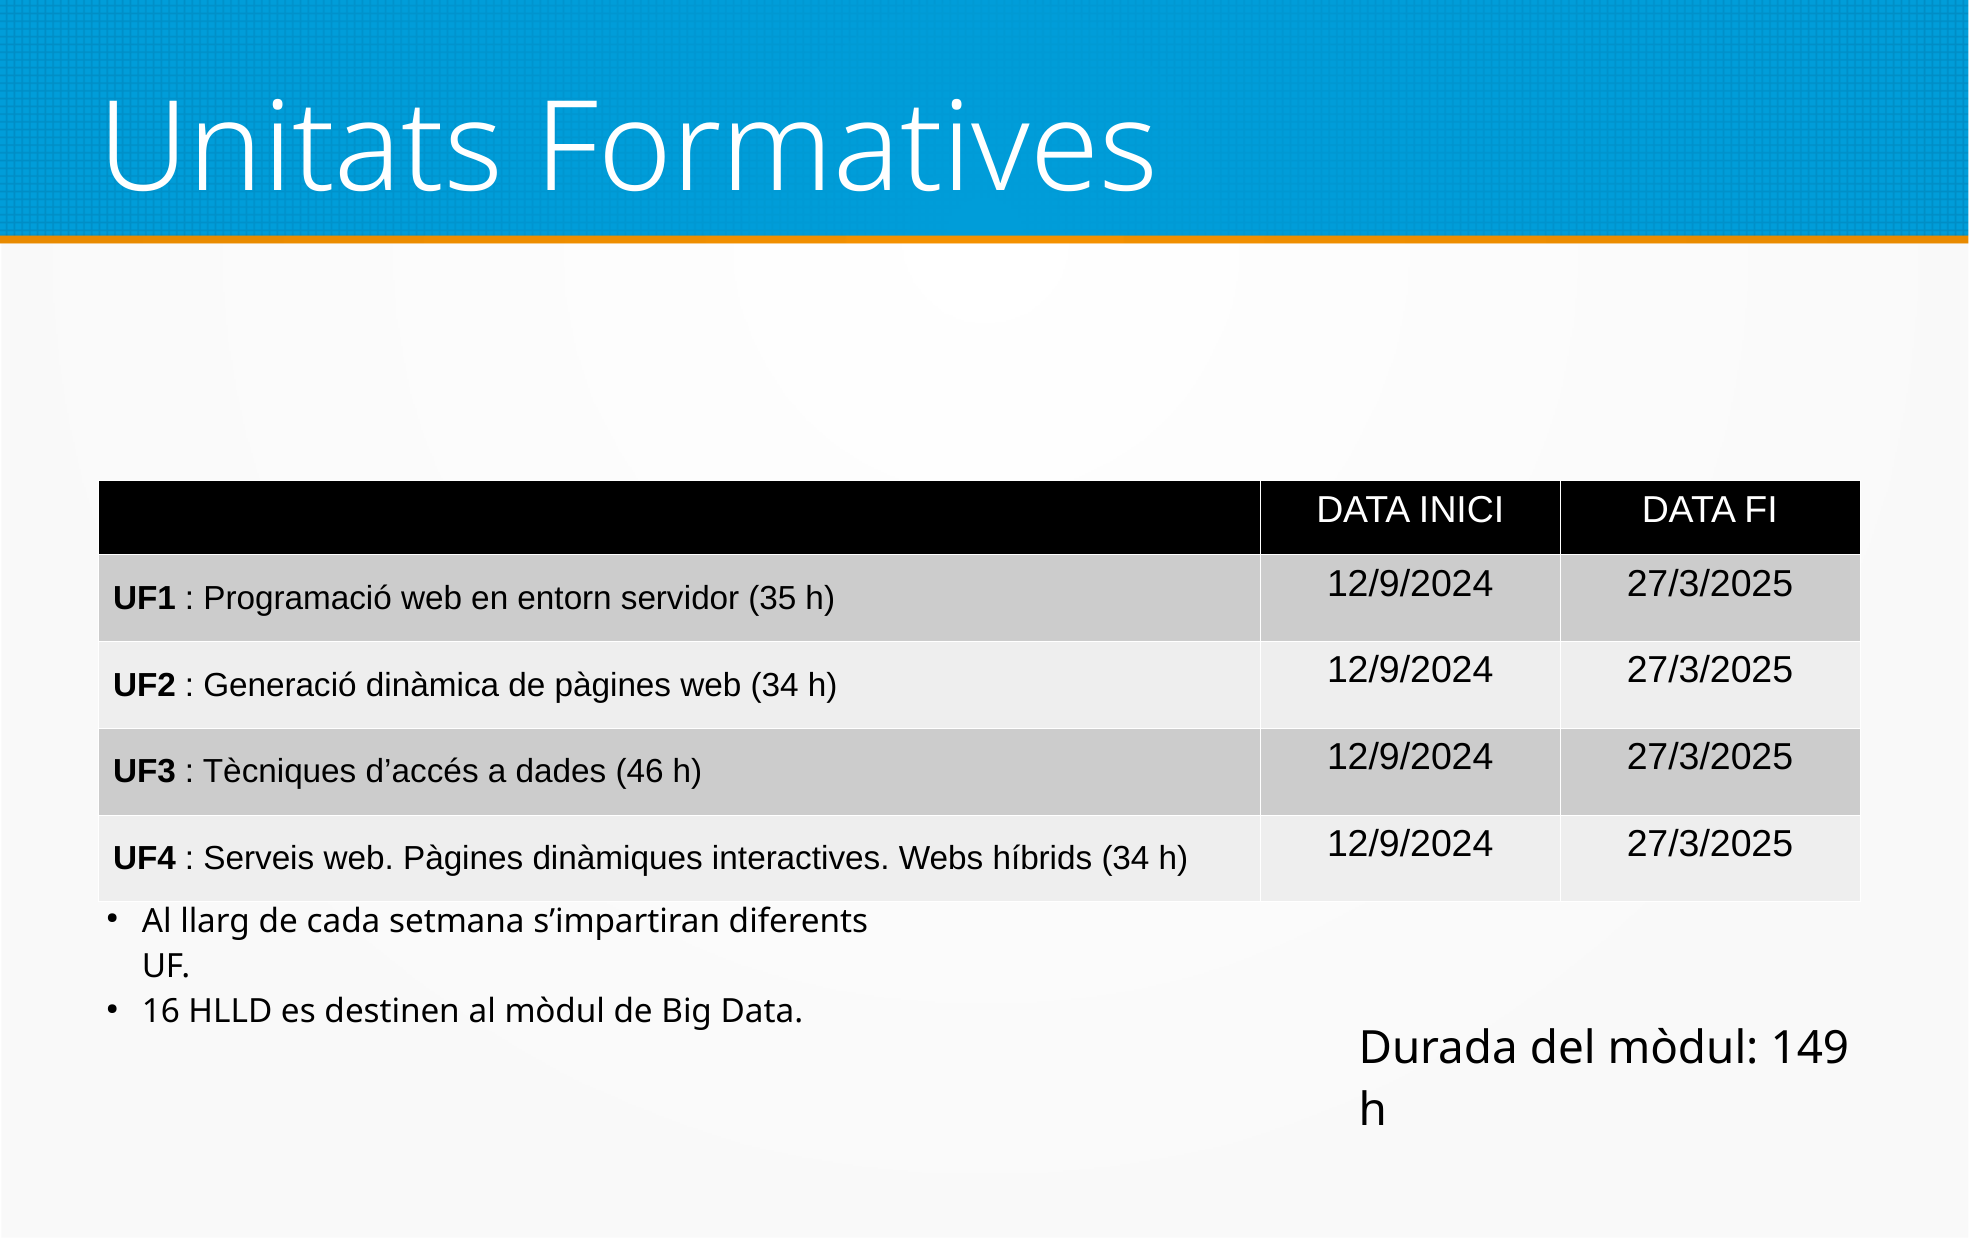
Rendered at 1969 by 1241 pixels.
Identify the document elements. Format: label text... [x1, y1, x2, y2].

table_header DATA INICI [1261, 481, 1560, 554]
table_cell UF4 : Serveis web. Pàgines dinàmiques interactives. Webs híbrids (34 h) [99, 816, 1260, 901]
table_cell UF1 : Programació web en entorn servidor (35 h) [99, 555, 1260, 641]
table_cell 12/9/2024 [1261, 642, 1560, 728]
table_cell 12/9/2024 [1261, 555, 1560, 641]
text_box Al llarg de cada setmana s’impartiran diferents UF. 16 HLLD es destinen al mòdul de Big Data. [100, 907, 898, 1022]
table_cell 27/3/2025 [1561, 642, 1860, 728]
title Unitats Formatives [98, 19, 1870, 227]
table_header DATA FI [1561, 481, 1860, 554]
table_cell 27/3/2025 [1561, 816, 1860, 901]
text_box Durada del mòdul: 149 h [1352, 1019, 1890, 1134]
table_cell UF2 : Generació dinàmica de pàgines web (34 h) [99, 642, 1260, 728]
picture [0, 236, 1969, 1241]
table_cell 12/9/2024 [1261, 816, 1560, 901]
table_cell 27/3/2025 [1561, 729, 1860, 815]
table_cell 27/3/2025 [1561, 555, 1860, 641]
table_cell 12/9/2024 [1261, 729, 1560, 815]
table_cell UF3 : Tècniques d’accés a dades (46 h) [99, 729, 1260, 815]
table_header [99, 481, 1260, 554]
